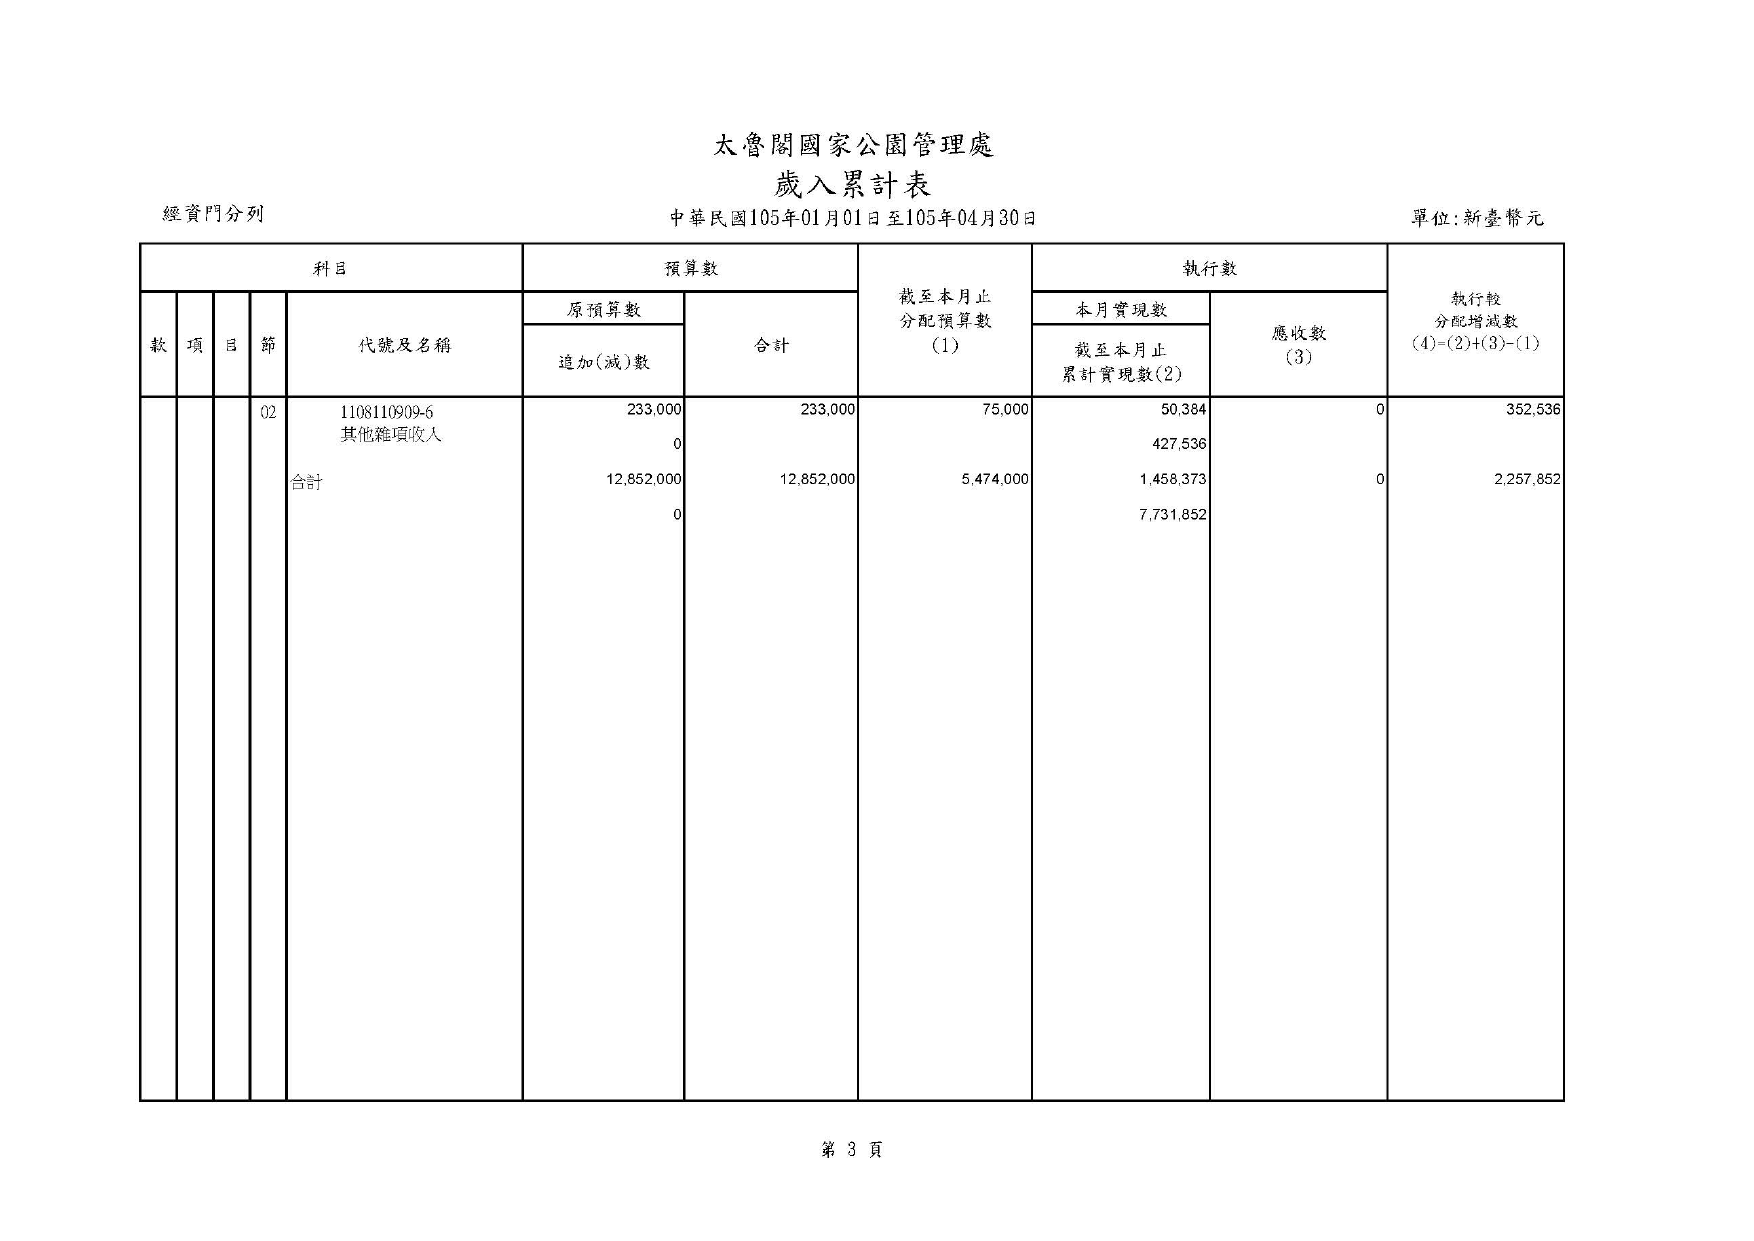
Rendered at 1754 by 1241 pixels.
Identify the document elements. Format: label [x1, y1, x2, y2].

picture [59, 82, 1646, 1164]
